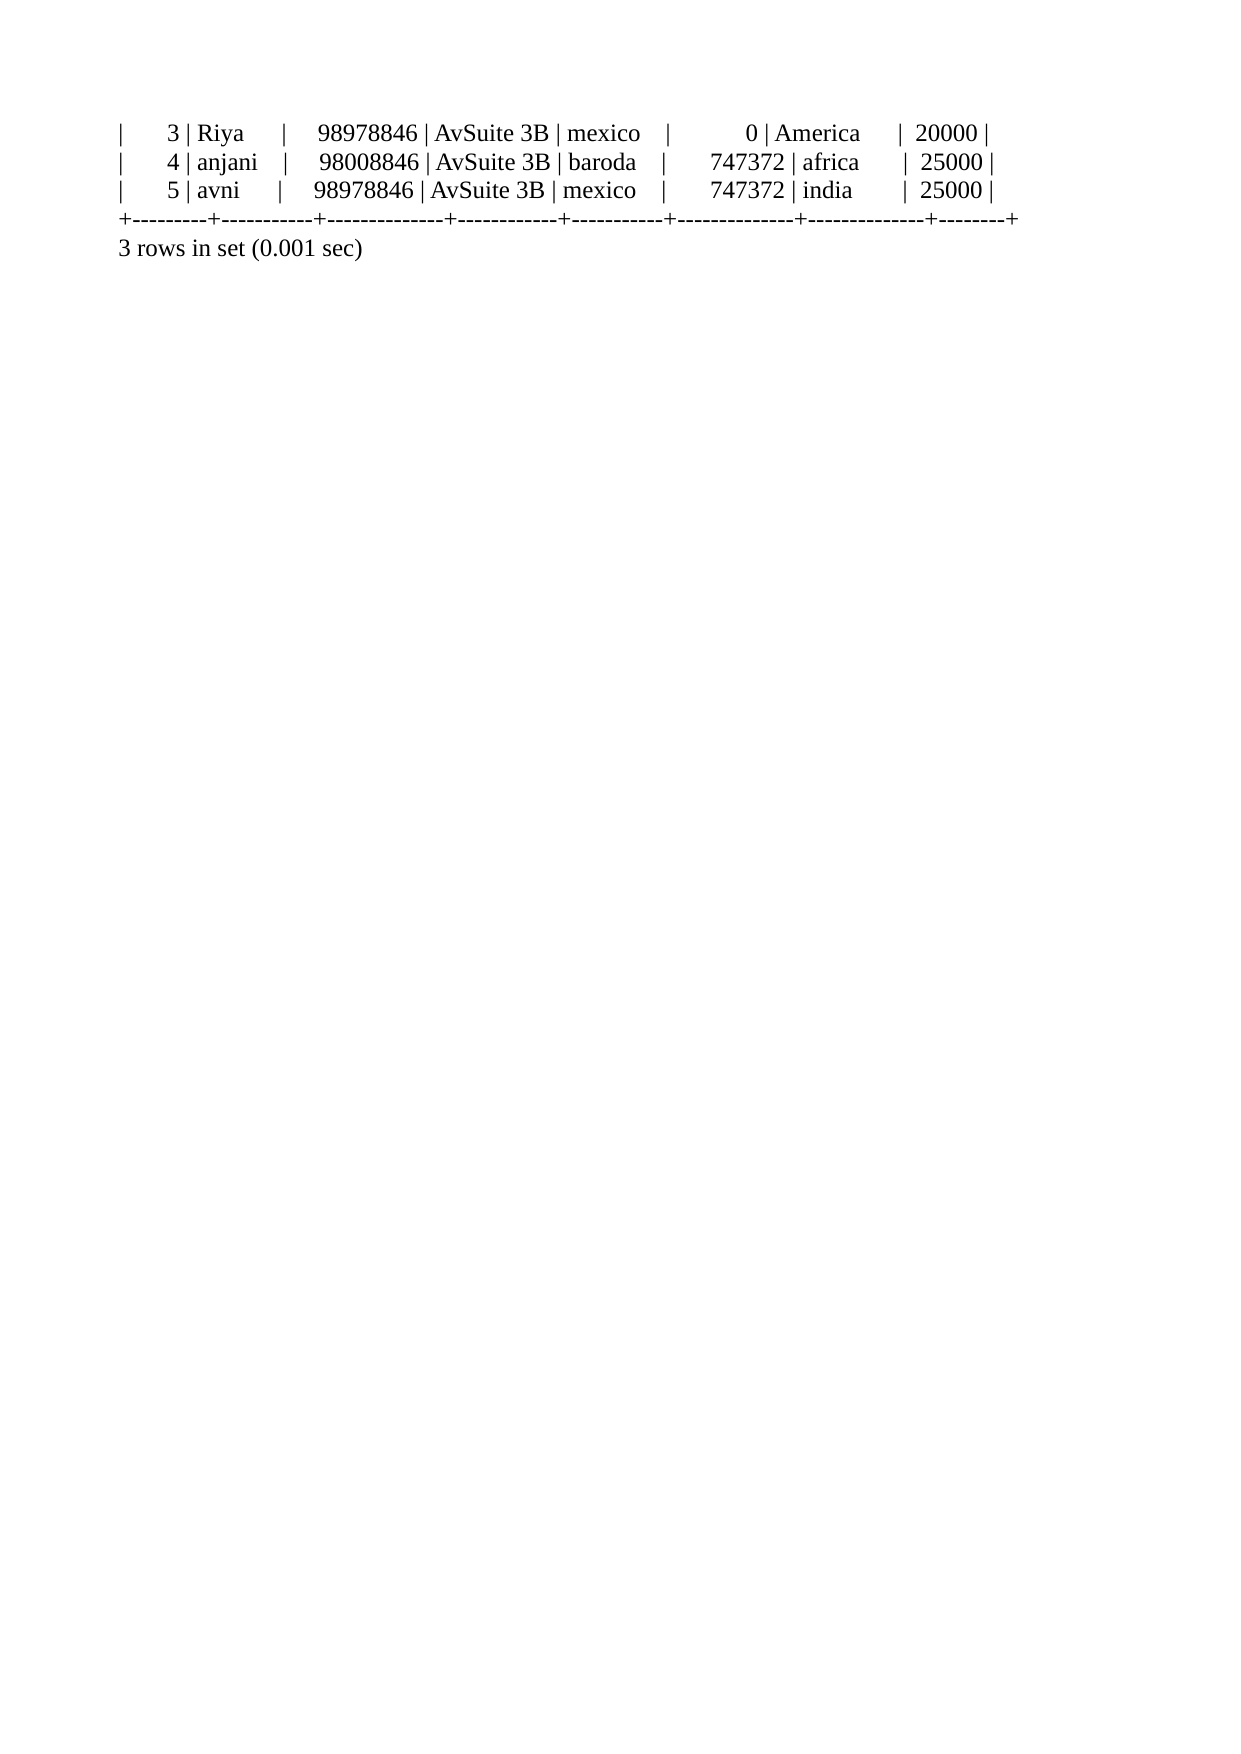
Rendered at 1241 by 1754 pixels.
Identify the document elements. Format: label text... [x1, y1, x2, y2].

text | 3 | Riya | 98978846 | AvSuite 3B | mexico | 0 | America | 20000 | [118, 118, 1122, 147]
text | 4 | anjani | 98008846 | AvSuite 3B | baroda | 747372 | africa | 25000 | [118, 147, 1122, 176]
text 3 rows in set (0.001 sec) [118, 233, 1122, 262]
text | 5 | avni | 98978846 | AvSuite 3B | mexico | 747372 | india | 25000 | [118, 176, 1122, 204]
text +---------+-----------+--------------+------------+-----------+--------------+--------------+--------+ [118, 204, 1122, 233]
